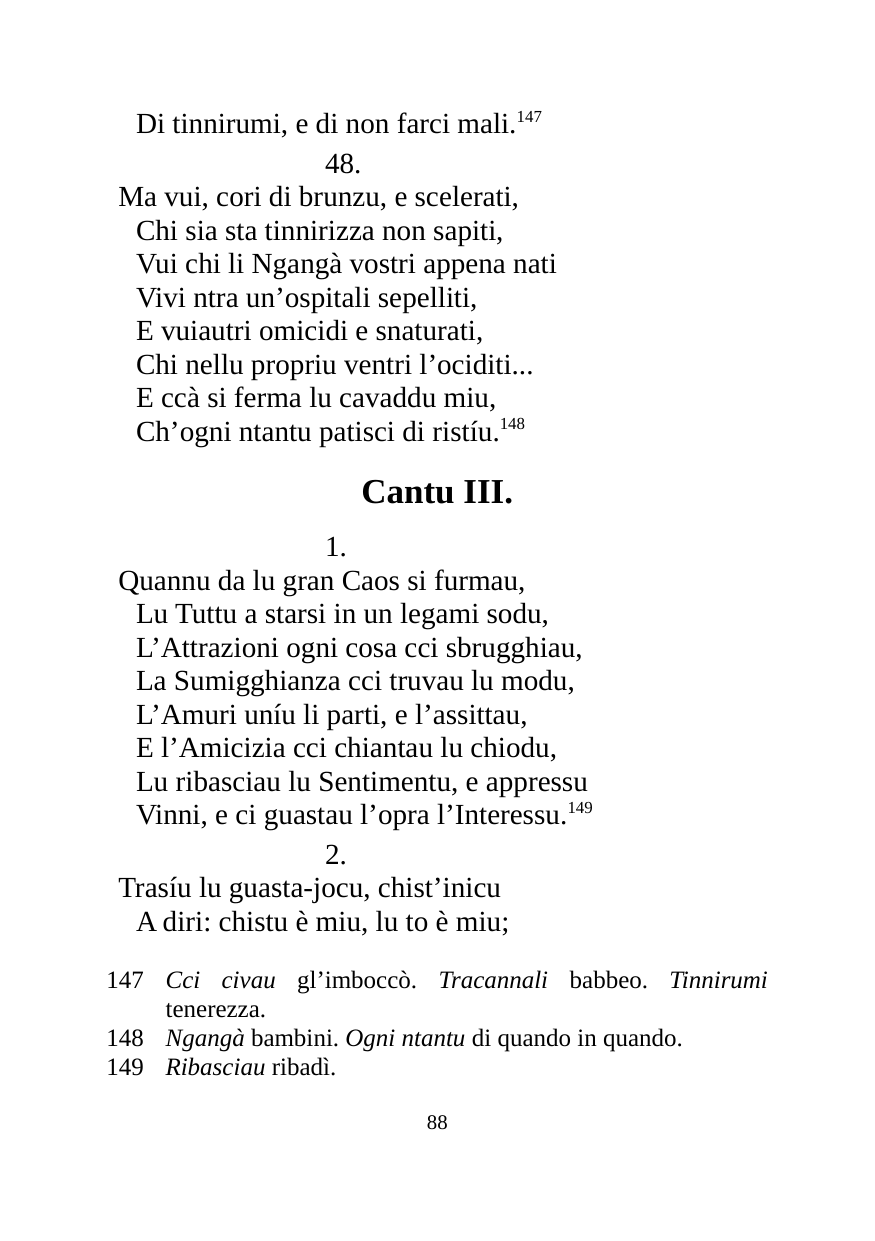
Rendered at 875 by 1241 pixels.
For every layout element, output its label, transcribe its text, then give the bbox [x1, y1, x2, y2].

text Ngangà bambini. Ogni ntantu di quando in quando. [106, 1023, 768, 1052]
text 1. [325, 529, 768, 563]
text 2. [325, 837, 768, 871]
text Ribasciau ribadì. [106, 1052, 768, 1080]
text Trasíu lu guasta-jocu, chist’inicu A diri: chistu è miu, lu to è miu; [118, 871, 768, 938]
text Di tinnirumi, e di non farci mali. [118, 106, 768, 140]
text Ma vui, cori di brunzu, e scelerati, Chi sia sta tinnirizza non sapiti, Vui chi li Ngangà vostri appena nati Vivi ntra un’ospitali sepelliti, E vuiautri omicidi e snaturati, Chi nellu propriu ventri l’ociditi... E ccà si ferma lu cavaddu miu, Ch’ogni ntantu patisci di ristíu. [118, 179, 768, 448]
text Quannu da lu gran Caos si furmau, Lu Tuttu a starsi in un legami sodu, L’Attrazioni ogni cosa cci sbrugghiau, La Sumigghianza cci truvau lu modu, L’Amuri uníu li parti, e l’assittau, E l’Amicizia cci chiantau lu chiodu, Lu ribasciau lu Sentimentu, e appressu Vinni, e ci guastau l’opra l’Interessu. [118, 563, 768, 831]
text Cci civau gl’imboccò. Tracannali babbeo. Tinnirumi tenerezza. [106, 965, 768, 1023]
text 48. [325, 146, 768, 179]
subtitle Cantu III. [106, 471, 768, 511]
